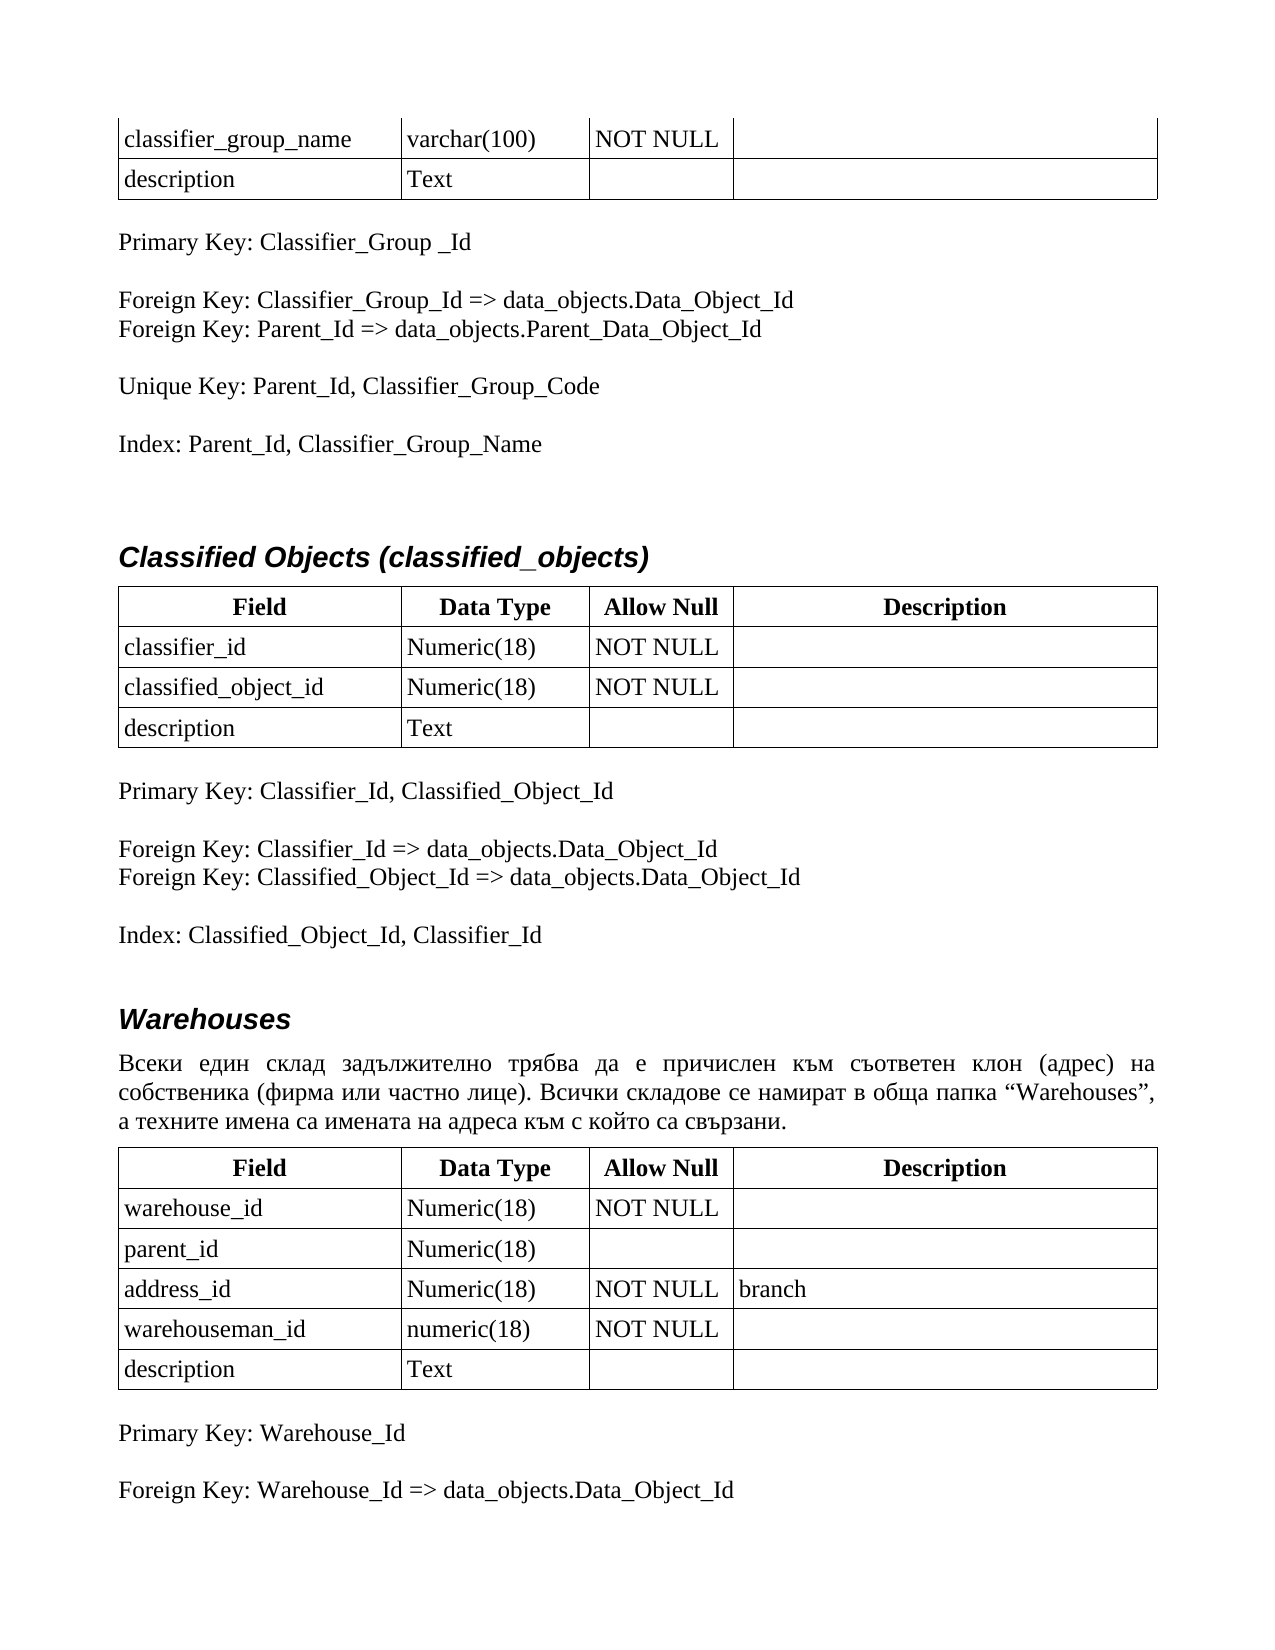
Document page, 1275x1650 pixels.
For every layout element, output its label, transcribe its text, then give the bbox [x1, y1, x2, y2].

text Foreign Key: Classifier_Id => data_objects.Data_Object_Id [118, 834, 1157, 862]
table_cell Numeric(18) [402, 1229, 589, 1268]
table_cell [734, 1350, 1157, 1389]
subtitle Classified Objects (classified_objects) [118, 540, 1157, 573]
table_cell [734, 708, 1157, 747]
table_cell NOT NULL [590, 627, 733, 667]
table_cell description [119, 708, 401, 747]
subtitle Warehouses [118, 1002, 1157, 1036]
table_cell description [119, 1350, 401, 1389]
table_header Allow Null [590, 1148, 733, 1188]
table_cell classifier_id [119, 627, 401, 667]
table_header Description [734, 1148, 1157, 1188]
table_cell [590, 1229, 733, 1268]
table_cell Numeric(18) [402, 668, 589, 707]
text Primary Key: Classifier_Group _Id [118, 227, 1157, 256]
table_header Description [734, 587, 1157, 626]
table_cell classifier_group_name [119, 118, 401, 158]
text Foreign Key: Classified_Object_Id => data_objects.Data_Object_Id [118, 862, 1157, 891]
table_header Allow Null [590, 587, 733, 626]
table_cell varchar(100) [402, 118, 589, 158]
text Foreign Key: Classifier_Group_Id => data_objects.Data_Object_Id [118, 285, 1157, 314]
table_cell NOT NULL [590, 1269, 733, 1308]
text Primary Key: Classifier_Id, Classified_Object_Id [118, 776, 1157, 805]
table_cell NOT NULL [590, 1189, 733, 1228]
table_cell numeric(18) [402, 1309, 589, 1349]
text Всеки един склад задължително трябва да е причислен към съответен клон (адрес) на собственика (фирма или частно лице). Всички складове се намират в обща папка “Warehouses”, а техните имена са имената на адреса към с който са свързани. [118, 1048, 1157, 1135]
table_cell [734, 1189, 1157, 1228]
text Foreign Key: Warehouse_Id => data_objects.Data_Object_Id [118, 1475, 1157, 1504]
table_cell Numeric(18) [402, 627, 589, 667]
table_cell [590, 708, 733, 747]
table_cell branch [734, 1269, 1157, 1308]
table_header Data Type [402, 587, 589, 626]
table_cell [590, 1350, 733, 1389]
table_cell [590, 159, 733, 199]
table_cell Text [402, 708, 589, 747]
table_cell description [119, 159, 401, 199]
table_header Field [119, 1148, 401, 1188]
text Foreign Key: Parent_Id => data_objects.Parent_Data_Object_Id [118, 314, 1157, 342]
table_cell [734, 118, 1157, 158]
table_cell classified_object_id [119, 668, 401, 707]
table_cell [734, 1309, 1157, 1349]
table_cell Text [402, 1350, 589, 1389]
text Unique Key: Parent_Id, Classifier_Group_Code [118, 371, 1157, 400]
table_cell NOT NULL [590, 668, 733, 707]
table_header Data Type [402, 1148, 589, 1188]
table_header Field [119, 587, 401, 626]
table_cell [734, 1229, 1157, 1268]
table_cell Numeric(18) [402, 1269, 589, 1308]
table_cell Text [402, 159, 589, 199]
text Primary Key: Warehouse_Id [118, 1418, 1157, 1447]
table_cell [734, 159, 1157, 199]
table_cell parent_id [119, 1229, 401, 1268]
table_cell address_id [119, 1269, 401, 1308]
table_cell Numeric(18) [402, 1189, 589, 1228]
table_cell [734, 627, 1157, 667]
text Index: Parent_Id, Classifier_Group_Name [118, 429, 1157, 457]
table_cell [734, 668, 1157, 707]
table_cell warehouse_id [119, 1189, 401, 1228]
table_cell NOT NULL [590, 1309, 733, 1349]
table_cell warehouseman_id [119, 1309, 401, 1349]
table_cell NOT NULL [590, 118, 733, 158]
text Index: Classified_Object_Id, Classifier_Id [118, 920, 1157, 949]
